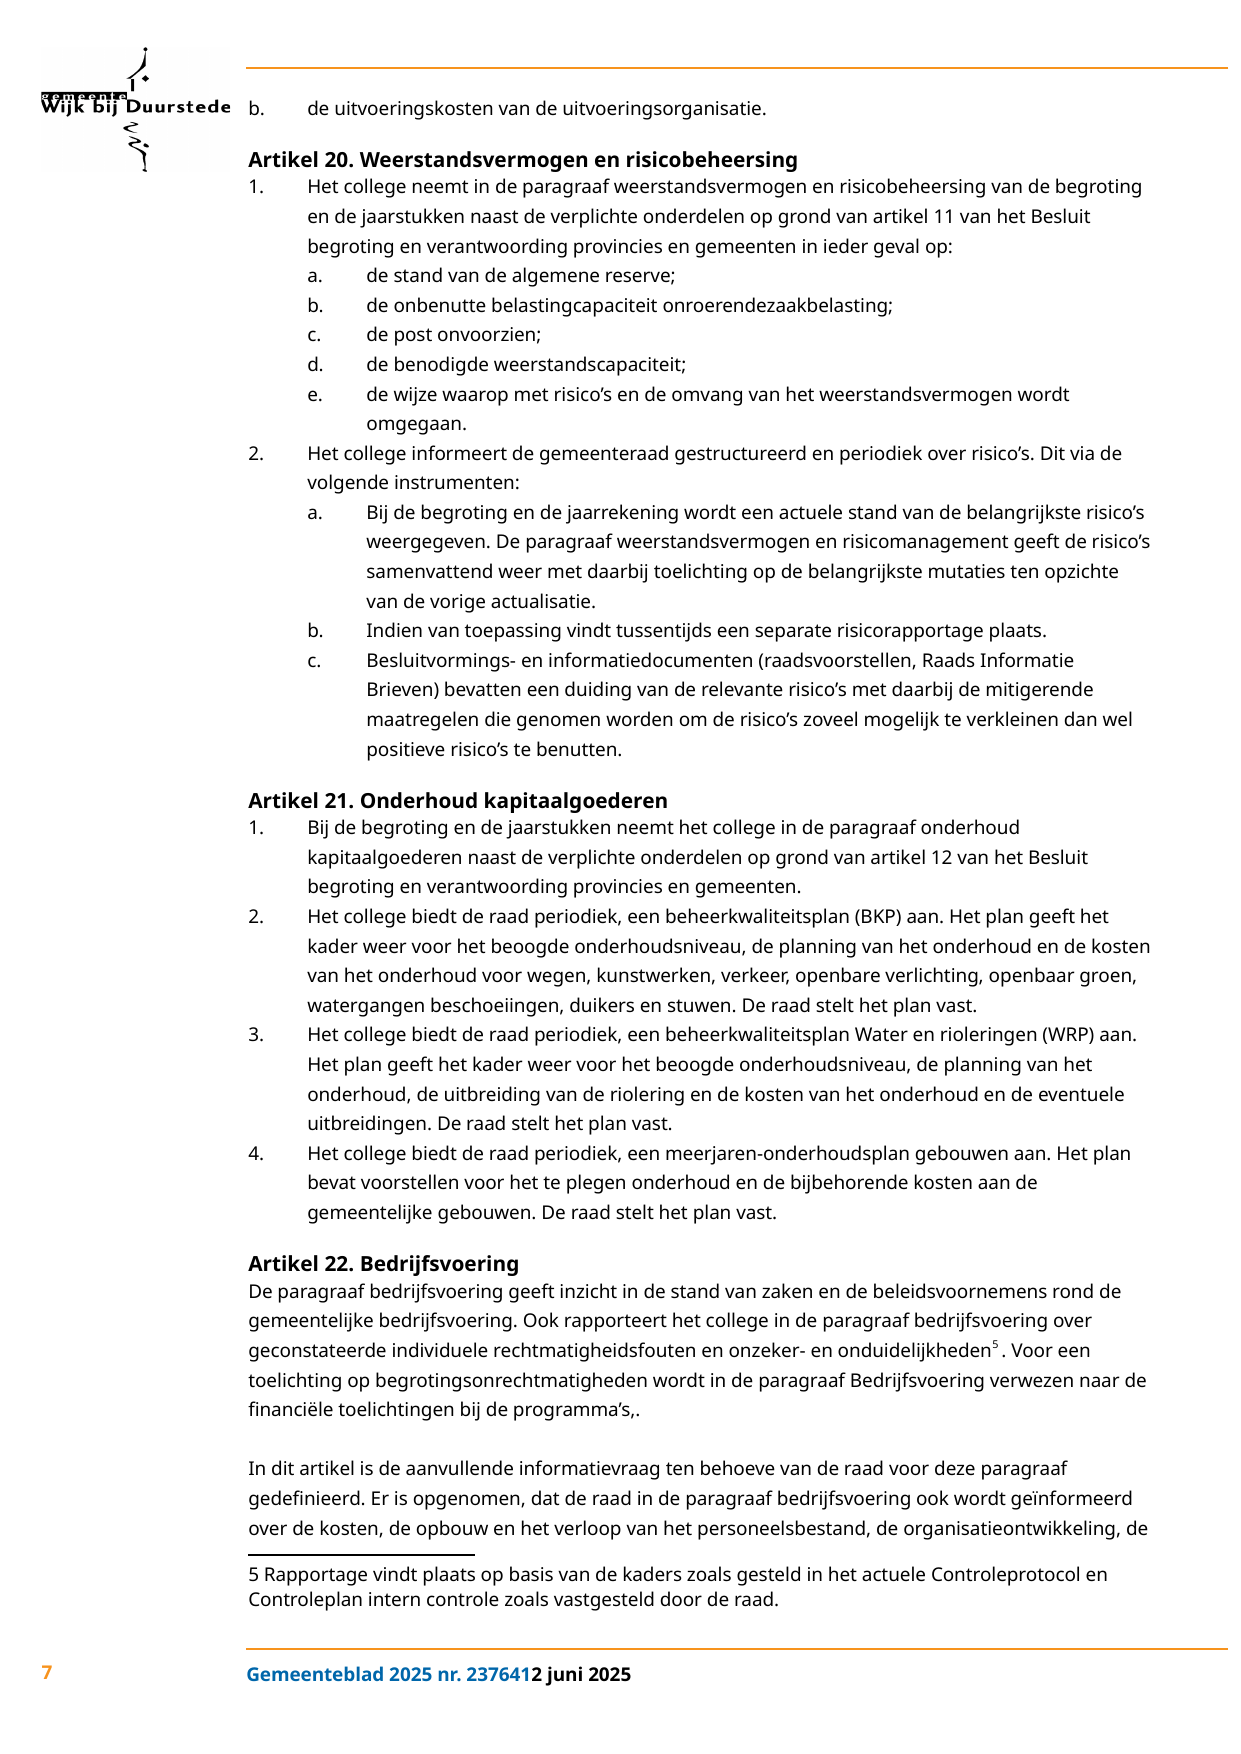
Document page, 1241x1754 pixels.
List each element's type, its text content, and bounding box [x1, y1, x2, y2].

list Het college neemt in de paragraaf weerstandsvermogen en risicobeheersing van de begroting en de jaarstukken naast de verplichte onderdelen op grond van artikel 11 van het Besluit begroting en verantwoording provincies en gemeenten in ieder geval op: [248, 174, 1152, 258]
list Indien van toepassing vindt tussentijds een separate risicorapportage plaats. [307, 617, 1152, 643]
list de wijze waarop met risico’s en de omvang van het weerstandsvermogen wordt omgegaan. [307, 381, 1152, 436]
list de stand van de algemene reserve; [307, 262, 1152, 288]
text Rapportage vindt plaats op basis van de kaders zoals gesteld in het actuele Controleprotocol en Controleplan intern controle zoals vastgesteld door de raad. [248, 1561, 1152, 1612]
text De paragraaf bedrijfsvoering geeft inzicht in de stand van zaken en de beleidsvoornemens rond de gemeentelijke bedrijfsvoering. Ook rapporteert het college in de paragraaf bedrijfsvoering over geconstateerde individuele rechtmatigheidsfouten en onzeker- en onduidelijkheden. Voor een toelichting op begrotingsonrechtmatigheden wordt in de paragraaf Bedrijfsvoering verwezen naar de financiële toelichtingen bij de programma’s,. [248, 1278, 1152, 1422]
text Artikel 21. Onderhoud kapitaalgoederen [248, 786, 1152, 814]
list Bij de begroting en de jaarrekening wordt een actuele stand van de belangrijkste risico’s weergegeven. De paragraaf weerstandsvermogen en risicomanagement geeft de risico’s samenvattend weer met daarbij toelichting op de belangrijkste mutaties ten opzichte van de vorige actualisatie. [307, 499, 1152, 613]
text In dit artikel is de aanvullende informatievraag ten behoeve van de raad voor deze paragraaf gedefinieerd. Er is opgenomen, dat de raad in de paragraaf bedrijfsvoering ook wordt geïnformeerd over de kosten, de opbouw en het verloop van het personeelsbestand, de organisatieontwikkeling, de [248, 1456, 1152, 1540]
list Het college biedt de raad periodiek, een beheerkwaliteitsplan (BKP) aan. Het plan geeft het kader weer voor het beoogde onderhoudsniveau, de planning van het onderhoud en de kosten van het onderhoud voor wegen, kunstwerken, verkeer, openbare verlichting, openbaar groen, watergangen beschoeiingen, duikers en stuwen. De raad stelt het plan vast. [248, 903, 1152, 1018]
text Artikel 22. Bedrijfsvoering [248, 1249, 1152, 1278]
list de benodigde weerstandscapaciteit; [307, 351, 1152, 377]
list Het college biedt de raad periodiek, een beheerkwaliteitsplan Water en rioleringen (WRP) aan. Het plan geeft het kader weer voor het beoogde onderhoudsniveau, de planning van het onderhoud, de uitbreiding van de riolering en de kosten van het onderhoud en de eventuele uitbreidingen. De raad stelt het plan vast. [248, 1022, 1152, 1136]
list de onbenutte belastingcapaciteit onroerendezaakbelasting; [307, 292, 1152, 318]
list Het college biedt de raad periodiek, een meerjaren-onderhoudsplan gebouwen aan. Het plan bevat voorstellen voor het te plegen onderhoud en de bijbehorende kosten aan de gemeentelijke gebouwen. De raad stelt het plan vast. [248, 1140, 1152, 1225]
list de post onvoorzien; [307, 322, 1152, 347]
list Besluitvormings- en informatiedocumenten (raadsvoorstellen, Raads Informatie Brieven) bevatten een duiding van de relevante risico’s met daarbij de mitigerende maatregelen die genomen worden om de risico’s zoveel mogelijk te verkleinen dan wel positieve risico’s te benutten. [307, 647, 1152, 761]
text Artikel 20. Weerstandsvermogen en risicobeheersing [248, 145, 1152, 174]
list Het college informeert de gemeenteraad gestructureerd en periodiek over risico’s. Dit via de volgende instrumenten: [248, 440, 1152, 495]
list Bij de begroting en de jaarstukken neemt het college in de paragraaf onderhoud kapitaalgoederen naast de verplichte onderdelen op grond van artikel 12 van het Besluit begroting en verantwoording provincies en gemeenten. [248, 814, 1152, 899]
list de uitvoeringskosten van de uitvoeringsorganisatie. [248, 95, 1152, 121]
picture [41, 47, 231, 172]
